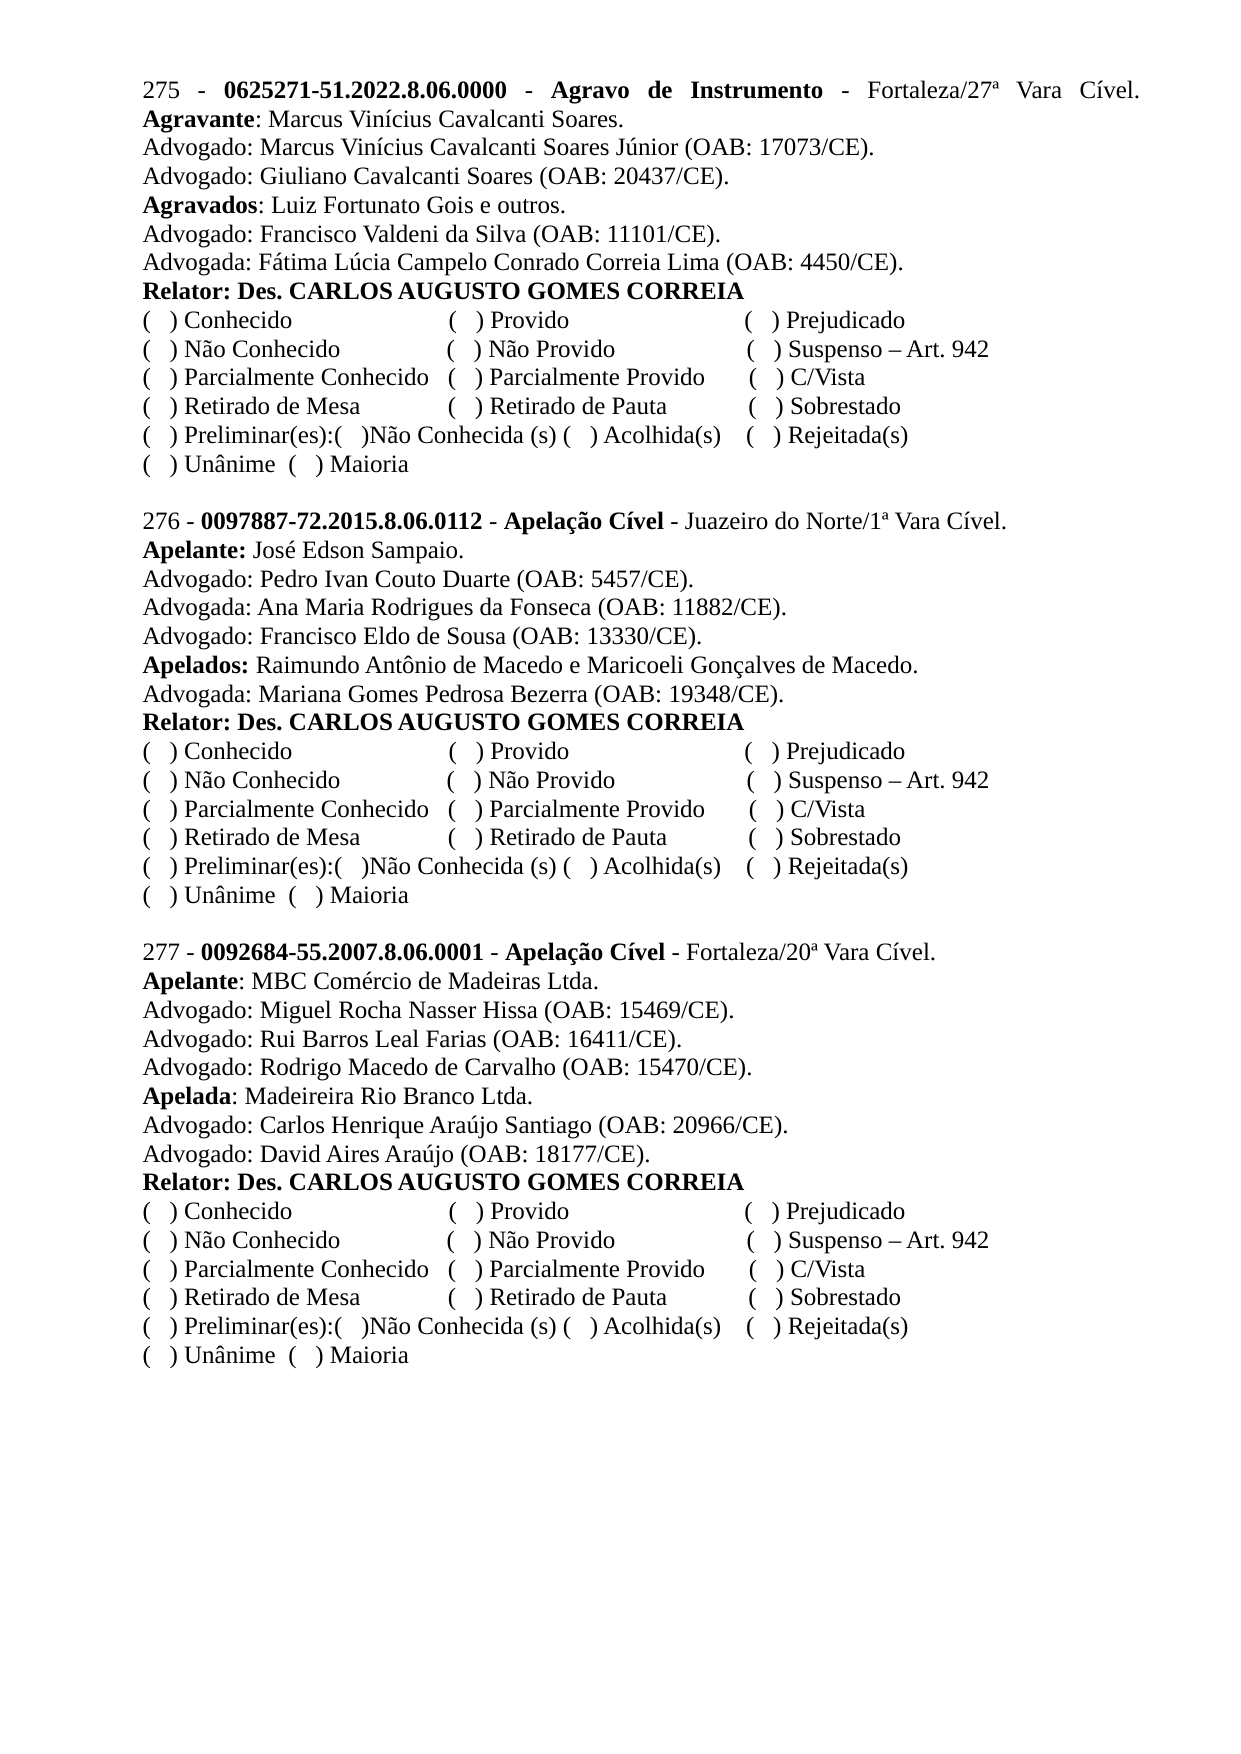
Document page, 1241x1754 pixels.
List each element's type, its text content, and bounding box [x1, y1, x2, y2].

text Relator: Des. CARLOS AUGUSTO GOMES CORREIA [142, 707, 1141, 736]
text Apelados: Raimundo Antônio de Macedo e Maricoeli Gonçalves de Macedo. [142, 650, 1141, 679]
text ( ) Não Conhecido ( ) Não Provido ( ) Suspenso – Art. 942 [142, 1225, 1158, 1254]
text Advogado: Rui Barros Leal Farias (OAB: 16411/CE). [142, 1024, 1141, 1052]
text 276 - 0097887-72.2015.8.06.0112 - Apelação Cível - Juazeiro do Norte/1ª Vara Cível. [142, 506, 1141, 535]
text ( ) Conhecido ( ) Provido ( ) Prejudicado [142, 305, 1141, 334]
text ( ) Parcialmente Conhecido ( ) Parcialmente Provido ( ) C/Vista [142, 1254, 1158, 1282]
text Advogada: Fátima Lúcia Campelo Conrado Correia Lima (OAB: 4450/CE). [142, 247, 1141, 276]
text 275 - 0625271-51.2022.8.06.0000 - Agravo de Instrumento - Fortaleza/27ª Vara Cível. Agravante: Marcus Vinícius Cavalcanti Soares. [142, 75, 1141, 132]
text Advogado: Rodrigo Macedo de Carvalho (OAB: 15470/CE). [142, 1052, 1141, 1081]
text Advogado: Pedro Ivan Couto Duarte (OAB: 5457/CE). [142, 564, 1141, 592]
text ( ) Unânime ( ) Maioria [142, 880, 1158, 909]
text Advogada: Mariana Gomes Pedrosa Bezerra (OAB: 19348/CE). [142, 679, 1141, 707]
text ( ) Unânime ( ) Maioria [142, 1340, 1158, 1369]
text Advogado: Marcus Vinícius Cavalcanti Soares Júnior (OAB: 17073/CE). [142, 132, 1141, 161]
text ( ) Não Conhecido ( ) Não Provido ( ) Suspenso – Art. 942 [142, 765, 1158, 794]
text ( ) Preliminar(es):( )Não Conhecida (s) ( ) Acolhida(s) ( ) Rejeitada(s) [142, 420, 1158, 449]
text Apelante: José Edson Sampaio. [142, 535, 1141, 564]
text Agravados: Luiz Fortunato Gois e outros. [142, 190, 1141, 219]
text Advogado: David Aires Araújo (OAB: 18177/CE). [142, 1139, 1141, 1167]
text ( ) Não Conhecido ( ) Não Provido ( ) Suspenso – Art. 942 [142, 334, 1158, 362]
text Relator: Des. CARLOS AUGUSTO GOMES CORREIA [142, 1167, 1141, 1196]
text Relator: Des. CARLOS AUGUSTO GOMES CORREIA [142, 276, 1141, 305]
text ( ) Conhecido ( ) Provido ( ) Prejudicado [142, 1196, 1141, 1225]
text ( ) Parcialmente Conhecido ( ) Parcialmente Provido ( ) C/Vista [142, 794, 1158, 822]
text Advogado: Miguel Rocha Nasser Hissa (OAB: 15469/CE). [142, 995, 1141, 1024]
text ( ) Retirado de Mesa ( ) Retirado de Pauta ( ) Sobrestado [142, 391, 1158, 420]
text ( ) Conhecido ( ) Provido ( ) Prejudicado [142, 736, 1141, 765]
text Advogado: Francisco Valdeni da Silva (OAB: 11101/CE). [142, 219, 1141, 247]
text ( ) Unânime ( ) Maioria [142, 449, 1158, 477]
text Advogado: Giuliano Cavalcanti Soares (OAB: 20437/CE). [142, 161, 1141, 190]
text Apelada: Madeireira Rio Branco Ltda. [142, 1081, 1141, 1110]
text Advogado: Francisco Eldo de Sousa (OAB: 13330/CE). [142, 621, 1141, 650]
text ( ) Preliminar(es):( )Não Conhecida (s) ( ) Acolhida(s) ( ) Rejeitada(s) [142, 851, 1158, 880]
text Apelante: MBC Comércio de Madeiras Ltda. [142, 966, 1141, 995]
text ( ) Retirado de Mesa ( ) Retirado de Pauta ( ) Sobrestado [142, 1282, 1158, 1311]
text 277 - 0092684-55.2007.8.06.0001 - Apelação Cível - Fortaleza/20ª Vara Cível. [142, 937, 1141, 966]
text Advogada: Ana Maria Rodrigues da Fonseca (OAB: 11882/CE). [142, 592, 1141, 621]
text Advogado: Carlos Henrique Araújo Santiago (OAB: 20966/CE). [142, 1110, 1141, 1139]
text ( ) Parcialmente Conhecido ( ) Parcialmente Provido ( ) C/Vista [142, 362, 1158, 391]
text ( ) Preliminar(es):( )Não Conhecida (s) ( ) Acolhida(s) ( ) Rejeitada(s) [142, 1311, 1158, 1340]
text ( ) Retirado de Mesa ( ) Retirado de Pauta ( ) Sobrestado [142, 822, 1158, 851]
